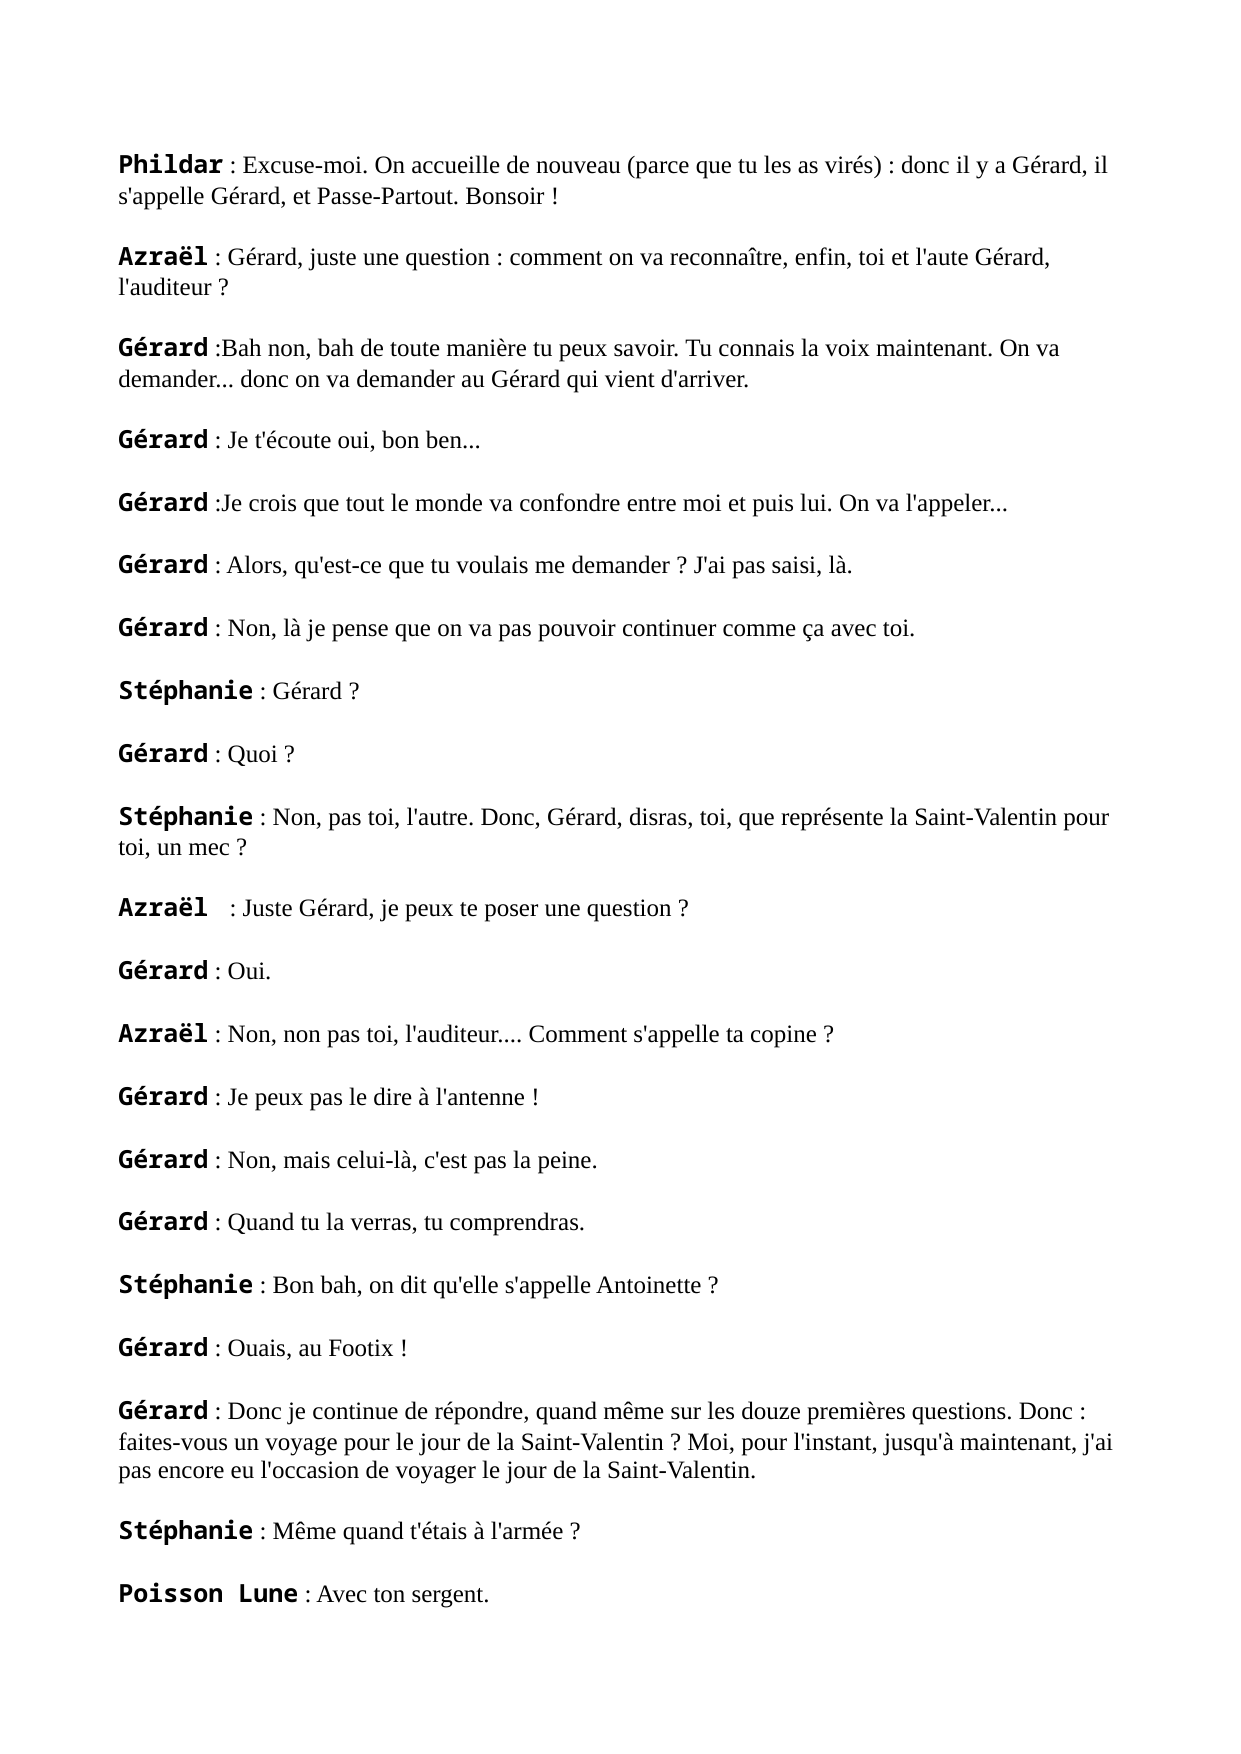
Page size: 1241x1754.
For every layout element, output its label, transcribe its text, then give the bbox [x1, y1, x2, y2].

text Stéphanie : Bon bah, on dit qu'elle s'appelle Antoinette ? [118, 1267, 1122, 1301]
text Gérard : Quoi ? [118, 736, 1122, 770]
text Gérard :Bah non, bah de toute manière tu peux savoir. Tu connais la voix maintenant. On va demander... donc on va demander au Gérard qui vient d'arriver. [118, 330, 1122, 393]
text Gérard : Ouais, au Footix ! [118, 1330, 1122, 1364]
text Stéphanie : Gérard ? [118, 673, 1122, 707]
text Azraël : Non, non pas toi, l'auditeur.... Comment s'appelle ta copine ? [118, 1016, 1122, 1050]
text Gérard : Donc je continue de répondre, quand même sur les douze premières questions. Donc : faites-vous un voyage pour le jour de la Saint-Valentin ? Moi, pour l'instant, jusqu'à maintenant, j'ai pas encore eu l'occasion de voyager le jour de la Saint-Valentin. [118, 1392, 1122, 1484]
text Gérard : Je t'écoute oui, bon ben... [118, 422, 1122, 456]
text Poisson Lune : Avec ton sergent. [118, 1576, 1122, 1610]
text Phildar : Excuse-moi. On accueille de nouveau (parce que tu les as virés) : donc il y a Gérard, il s'appelle Gérard, et Passe-Partout. Bonsoir ! [118, 147, 1122, 210]
text Azraël : Juste Gérard, je peux te poser une question ? [118, 890, 1122, 924]
text Gérard : Non, mais celui-là, c'est pas la peine. [118, 1141, 1122, 1175]
text Gérard : Quand tu la verras, tu comprendras. [118, 1204, 1122, 1238]
text Gérard : Alors, qu'est-ce que tu voulais me demander ? J'ai pas saisi, là. [118, 547, 1122, 581]
text Gérard :Je crois que tout le monde va confondre entre moi et puis lui. On va l'appeler... [118, 484, 1122, 518]
text Azraël : Gérard, juste une question : comment on va reconnaître, enfin, toi et l'aute Gérard, l'auditeur ? [118, 238, 1122, 301]
text Gérard : Non, là je pense que on va pas pouvoir continuer comme ça avec toi. [118, 610, 1122, 644]
text Gérard : Oui. [118, 953, 1122, 987]
text Stéphanie : Non, pas toi, l'autre. Donc, Gérard, disras, toi, que représente la Saint-Valentin pour toi, un mec ? [118, 798, 1122, 861]
text Stéphanie : Même quand t'étais à l'armée ? [118, 1513, 1122, 1547]
text Gérard : Je peux pas le dire à l'antenne ! [118, 1078, 1122, 1112]
